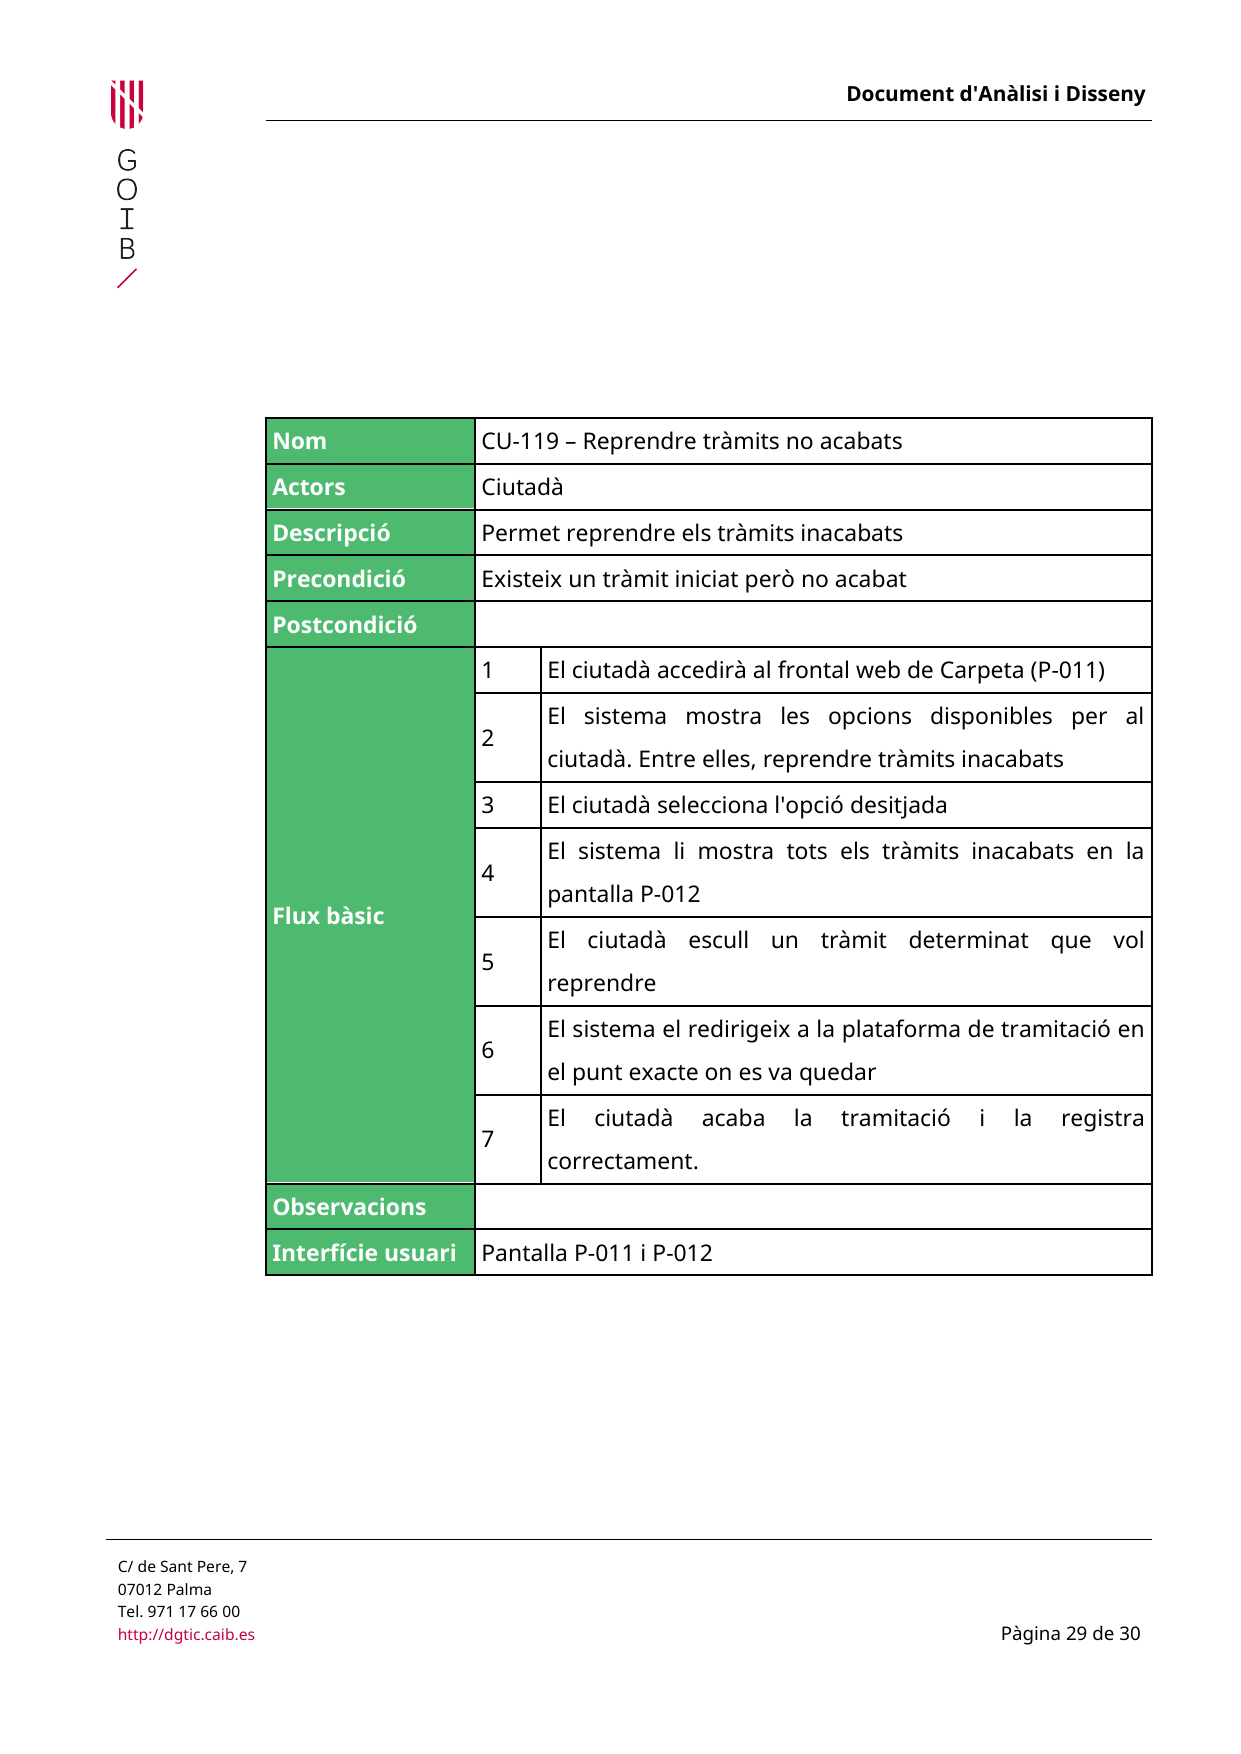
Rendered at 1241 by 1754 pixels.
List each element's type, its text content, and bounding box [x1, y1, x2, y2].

table_cell Existeix un tràmit iniciat però no acabat [476, 556, 1151, 600]
table_cell 4 [476, 829, 540, 916]
table_cell El sistema mostra les opcions disponibles per al ciutadà. Entre elles, reprendre tràmits inacabats [542, 694, 1151, 781]
table_cell El ciutadà accedirà al frontal web de Carpeta (P-011) [542, 648, 1151, 692]
table_cell 7 [476, 1096, 540, 1182]
table_cell 3 [476, 783, 540, 827]
table_cell 1 [476, 648, 540, 692]
table_cell El ciutadà selecciona l'opció desitjada [542, 783, 1151, 827]
table_cell 6 [476, 1007, 540, 1093]
table_cell [476, 602, 1151, 646]
table_cell Pantalla P-011 i P-012 [476, 1230, 1151, 1274]
table_cell Actors [267, 465, 474, 508]
table_cell 2 [476, 694, 540, 781]
table_cell Flux bàsic [267, 648, 474, 1182]
table_header CU-119 – Reprendre tràmits no acabats [476, 419, 1151, 463]
table_cell Observacions [267, 1185, 474, 1228]
table_cell El sistema el redirigeix a la plataforma de tramitació en el punt exacte on es va quedar [542, 1007, 1151, 1093]
table_cell [476, 1185, 1151, 1228]
table_cell 5 [476, 918, 540, 1004]
table_cell El ciutadà acaba la tramitació i la registra correctament. [542, 1096, 1151, 1182]
table_cell Permet reprendre els tràmits inacabats [476, 511, 1151, 554]
table_header Nom [267, 419, 474, 463]
table_cell Ciutadà [476, 465, 1151, 508]
table_cell Descripció [267, 511, 474, 554]
table_cell El sistema li mostra tots els tràmits inacabats en la pantalla P-012 [542, 829, 1151, 916]
table_cell El ciutadà escull un tràmit determinat que vol reprendre [542, 918, 1151, 1004]
table_cell Postcondició [267, 602, 474, 646]
table_cell Precondició [267, 556, 474, 600]
picture [82, 57, 172, 319]
table_cell Interfície usuari [267, 1230, 474, 1274]
